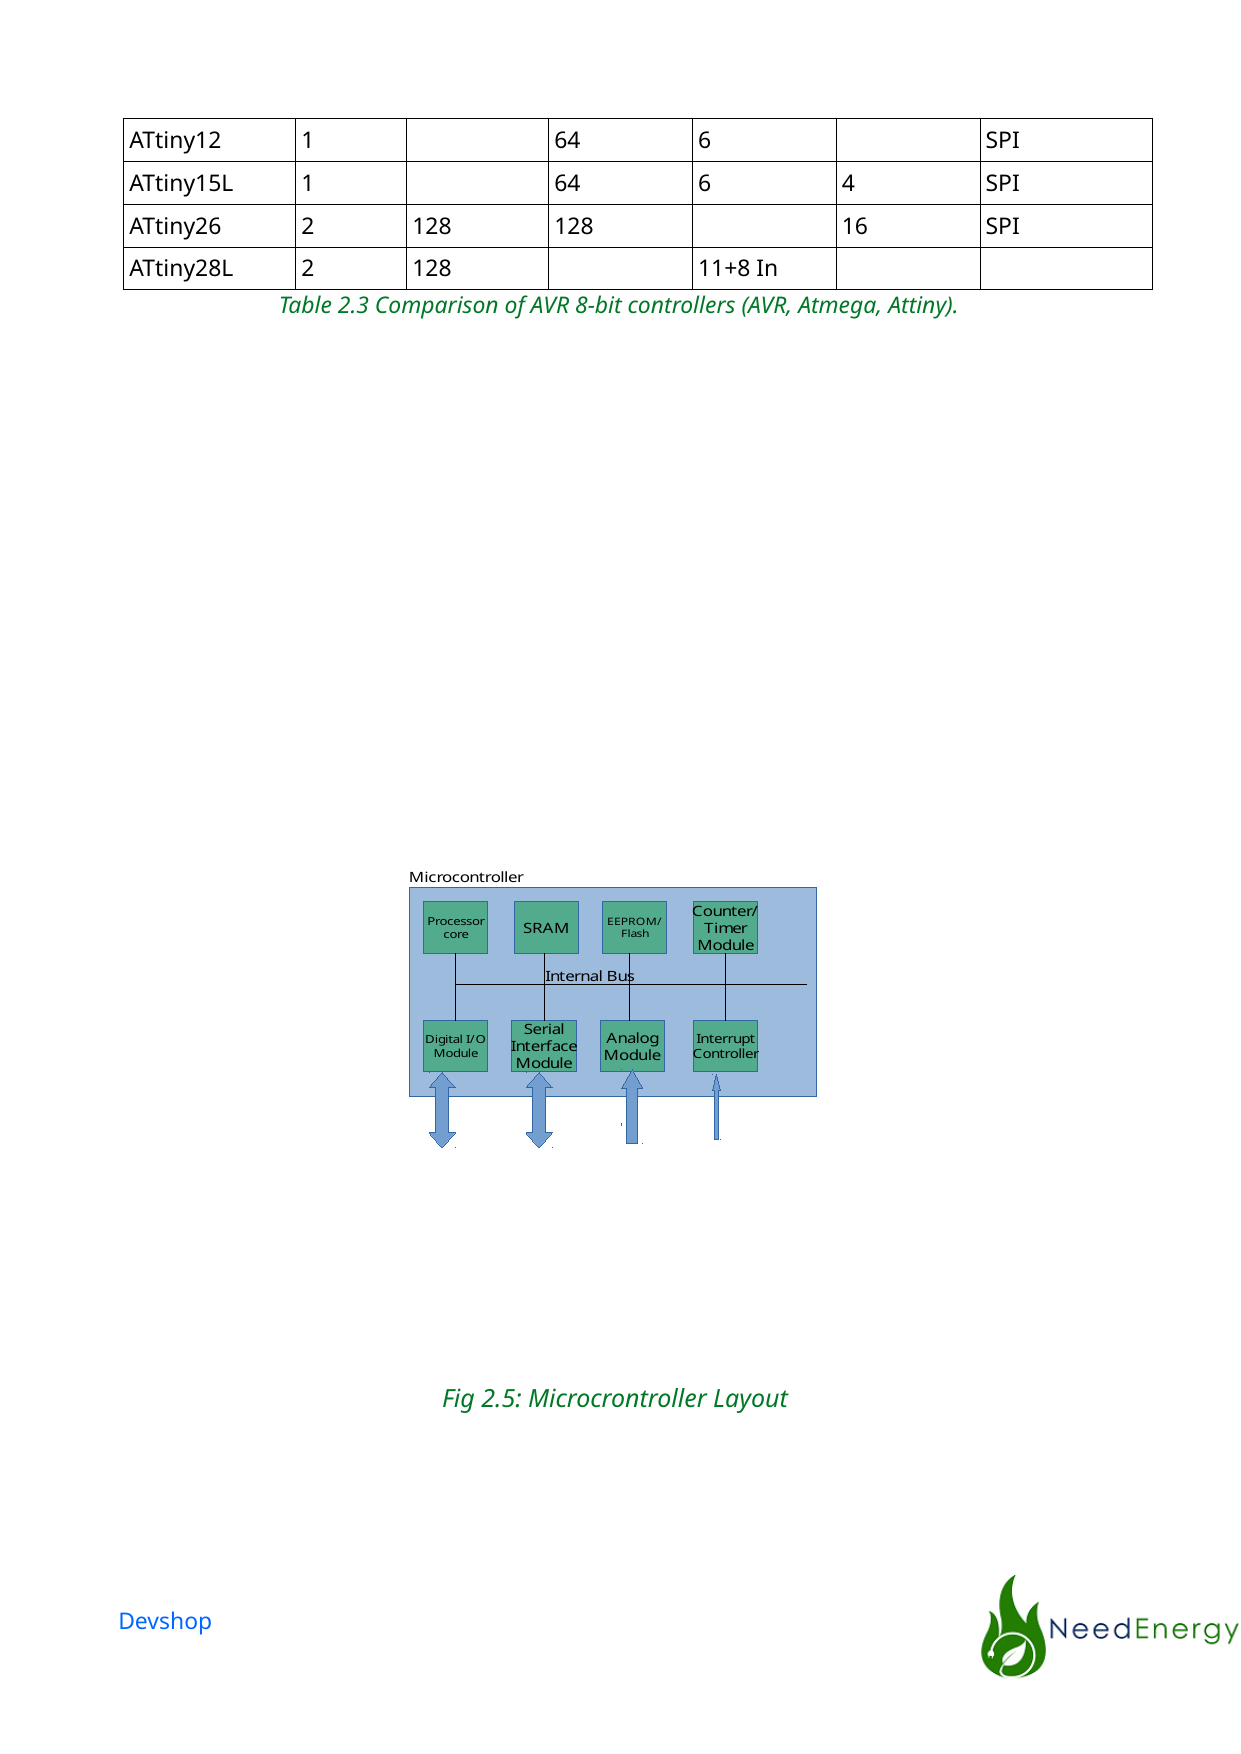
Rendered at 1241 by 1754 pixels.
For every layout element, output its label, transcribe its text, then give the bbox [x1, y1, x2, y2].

table_cell ATtiny28L [124, 248, 295, 289]
table_cell 64 [549, 162, 692, 204]
table_cell ATtiny15L [124, 162, 295, 204]
table_cell [549, 248, 692, 289]
table_cell SPI [981, 162, 1152, 204]
table_cell [837, 248, 980, 289]
table_cell 16 [837, 205, 980, 247]
table_cell 128 [407, 248, 548, 289]
text Fig 2.5: Microcrontroller Layout [259, 1381, 973, 1415]
table_cell 11+8 In [693, 248, 836, 289]
table_cell 128 [407, 205, 548, 247]
table_cell 6 [693, 162, 836, 204]
table_cell [407, 119, 548, 161]
table_cell 4 [837, 162, 980, 204]
table_cell 128 [549, 205, 692, 247]
table_cell SPI [981, 119, 1152, 161]
table_cell [981, 248, 1152, 289]
text Table 2.3 Comparison of AVR 8-bit controllers (AVR, Atmega, Attiny). [118, 289, 1122, 321]
table_cell 64 [549, 119, 692, 161]
table_cell ATtiny26 [124, 205, 295, 247]
table_cell 6 [693, 119, 836, 161]
table_cell 1 [296, 119, 406, 161]
picture [977, 1575, 1241, 1688]
table_cell SPI [981, 205, 1152, 247]
table_cell [407, 162, 548, 204]
table_cell [693, 205, 836, 247]
table_cell 2 [296, 205, 406, 247]
table_cell 1 [296, 162, 406, 204]
table_cell 2 [296, 248, 406, 289]
table_cell ATtiny12 [124, 119, 295, 161]
table_cell [837, 119, 980, 161]
